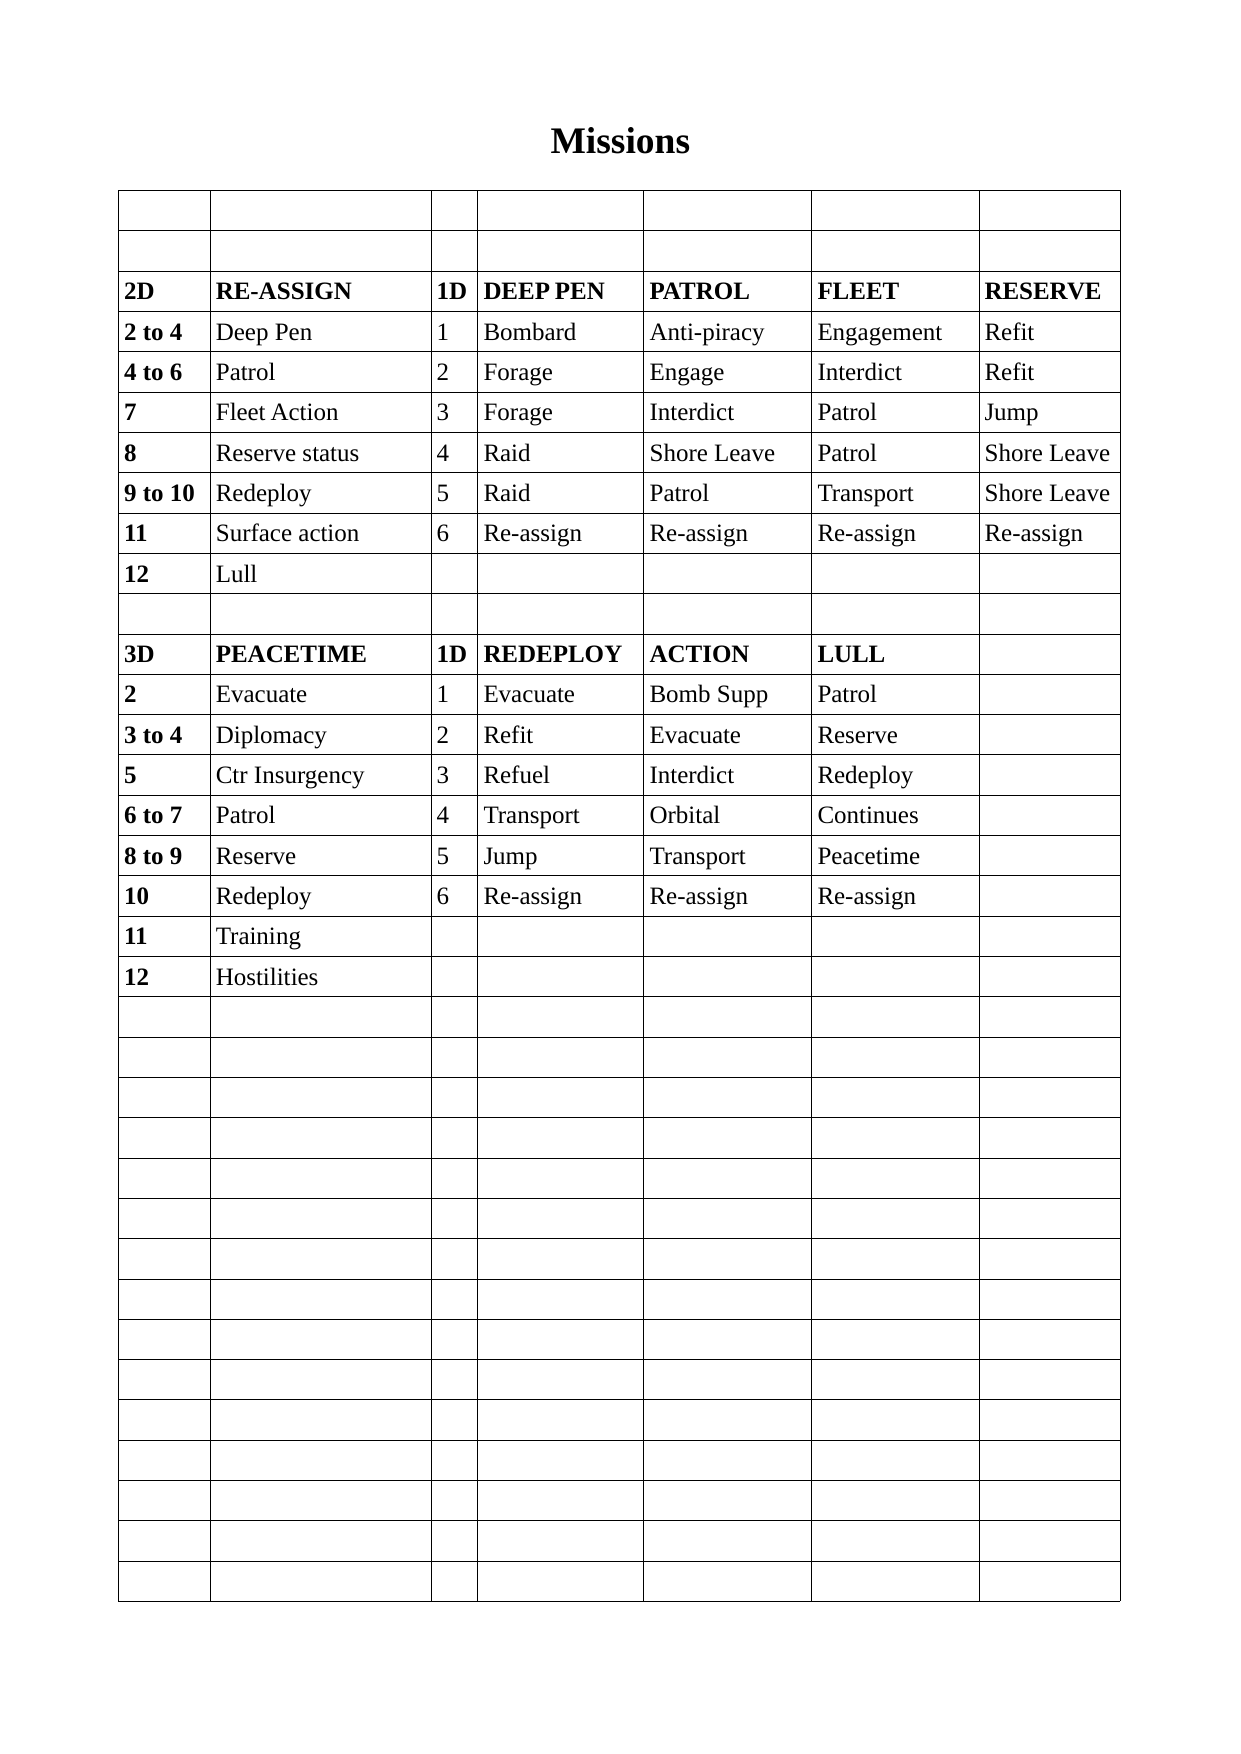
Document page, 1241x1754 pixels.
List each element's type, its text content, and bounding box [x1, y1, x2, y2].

table_cell Diplomacy [211, 715, 431, 754]
table_cell [432, 1239, 477, 1278]
table_cell Interdict [812, 352, 979, 392]
table_cell Re-assign [812, 876, 979, 916]
table_cell Patrol [211, 796, 431, 835]
table_cell Re-assign [812, 514, 979, 553]
table_cell [211, 1078, 431, 1117]
table_cell [478, 554, 643, 593]
table_cell [211, 594, 431, 633]
table_cell [432, 1320, 477, 1359]
table_cell [432, 1159, 477, 1198]
table_cell [812, 1280, 979, 1319]
table_cell [980, 917, 1120, 956]
table_cell Interdict [644, 755, 811, 795]
table_cell REDEPLOY [478, 635, 643, 674]
table_cell [644, 554, 811, 593]
table_cell [478, 1038, 643, 1077]
table_cell [211, 1481, 431, 1520]
table_cell Training [211, 917, 431, 956]
table_cell [432, 1118, 477, 1157]
table_cell Raid [478, 473, 643, 512]
table_cell Orbital [644, 796, 811, 835]
table_cell DEEP PEN [478, 272, 643, 311]
table_cell [211, 1199, 431, 1238]
table_cell [211, 1441, 431, 1480]
table_cell [119, 1521, 210, 1561]
table_cell [432, 231, 477, 271]
table_cell [644, 1400, 811, 1440]
table_cell [644, 1441, 811, 1480]
table_cell [119, 231, 210, 271]
table_cell [211, 231, 431, 271]
table_cell [478, 1562, 643, 1601]
table_cell [812, 917, 979, 956]
table_cell 1 [432, 312, 477, 351]
table_cell [478, 1320, 643, 1359]
text Missions [118, 118, 1122, 161]
table_cell [980, 1239, 1120, 1278]
table_header [432, 191, 477, 230]
table_cell [980, 1481, 1120, 1520]
table_cell [119, 1320, 210, 1359]
table_cell [980, 231, 1120, 271]
table_cell Anti-piracy [644, 312, 811, 351]
table_cell [980, 1078, 1120, 1117]
table_cell Re-assign [644, 514, 811, 553]
table_cell [812, 1159, 979, 1198]
table_cell 5 [432, 473, 477, 512]
table_cell 3D [119, 635, 210, 674]
table_cell [980, 1118, 1120, 1157]
table_cell [432, 1481, 477, 1520]
table_cell Shore Leave [980, 433, 1120, 472]
table_cell [478, 997, 643, 1037]
table_cell [432, 1400, 477, 1440]
table_cell [644, 1320, 811, 1359]
table_cell [980, 796, 1120, 835]
table_cell [432, 1199, 477, 1238]
table_cell [644, 917, 811, 956]
table_cell Bomb Supp [644, 675, 811, 714]
table_cell Forage [478, 352, 643, 392]
table_cell [812, 1038, 979, 1077]
table_cell [812, 1199, 979, 1238]
table_cell Fleet Action [211, 393, 431, 432]
table_cell [478, 1199, 643, 1238]
table_cell RESERVE [980, 272, 1120, 311]
table_cell [119, 1481, 210, 1520]
table_cell [980, 554, 1120, 593]
table_cell [211, 997, 431, 1037]
table_cell Redeploy [812, 755, 979, 795]
table_cell [119, 1562, 210, 1601]
table_cell [644, 231, 811, 271]
table_cell Reserve [812, 715, 979, 754]
table_cell Patrol [644, 473, 811, 512]
table_cell [478, 231, 643, 271]
table_cell Re-assign [644, 876, 811, 916]
table_cell [812, 1118, 979, 1157]
table_cell [119, 1038, 210, 1077]
table_cell [980, 635, 1120, 674]
table_cell [211, 1562, 431, 1601]
table_cell [432, 1441, 477, 1480]
table_cell Refit [980, 312, 1120, 351]
table_cell [478, 1521, 643, 1561]
table_cell [432, 594, 477, 633]
table_cell [119, 594, 210, 633]
table_cell Raid [478, 433, 643, 472]
table_cell [980, 1320, 1120, 1359]
table_header [644, 191, 811, 230]
table_cell Re-assign [980, 514, 1120, 553]
table_cell [478, 1118, 643, 1157]
table_cell [980, 1360, 1120, 1399]
table_cell Transport [644, 836, 811, 875]
table_cell [478, 1360, 643, 1399]
table_cell 12 [119, 957, 210, 996]
table_cell 9 to 10 [119, 473, 210, 512]
table_cell Forage [478, 393, 643, 432]
table_cell Refit [980, 352, 1120, 392]
table_cell 2 [432, 715, 477, 754]
table_cell [211, 1239, 431, 1278]
table_cell [211, 1400, 431, 1440]
table_cell [644, 594, 811, 633]
table_cell [644, 1159, 811, 1198]
table_cell [478, 1481, 643, 1520]
table_cell Evacuate [644, 715, 811, 754]
table_cell 8 [119, 433, 210, 472]
table_cell [980, 957, 1120, 996]
table_cell [644, 1199, 811, 1238]
table_cell Lull [211, 554, 431, 593]
table_cell [812, 957, 979, 996]
table_cell 1 [432, 675, 477, 714]
table_cell [211, 1038, 431, 1077]
table_cell 2D [119, 272, 210, 311]
table_cell [980, 1441, 1120, 1480]
table_cell [211, 1521, 431, 1561]
table_cell 1D [432, 635, 477, 674]
table_header [478, 191, 643, 230]
table_cell Ctr Insurgency [211, 755, 431, 795]
table_cell [980, 675, 1120, 714]
table_cell [432, 957, 477, 996]
table_cell [644, 1360, 811, 1399]
table_cell [812, 594, 979, 633]
table_cell [812, 1481, 979, 1520]
table_cell [980, 715, 1120, 754]
table_cell [980, 755, 1120, 795]
table_cell [432, 1562, 477, 1601]
table_cell 6 to 7 [119, 796, 210, 835]
table_cell Engagement [812, 312, 979, 351]
table_cell [211, 1118, 431, 1157]
table_cell [980, 1199, 1120, 1238]
table_cell 11 [119, 917, 210, 956]
table_cell LULL [812, 635, 979, 674]
table_cell [980, 1280, 1120, 1319]
table_cell 4 [432, 433, 477, 472]
table_cell [119, 1118, 210, 1157]
table_cell Reserve status [211, 433, 431, 472]
table_cell 6 [432, 514, 477, 553]
table_cell Jump [478, 836, 643, 875]
table_cell [119, 1078, 210, 1117]
table_cell Reserve [211, 836, 431, 875]
table_cell [644, 1280, 811, 1319]
table_cell [812, 1239, 979, 1278]
table_cell 11 [119, 514, 210, 553]
table_cell [980, 1159, 1120, 1198]
table_cell [432, 1078, 477, 1117]
table_cell Deep Pen [211, 312, 431, 351]
table_cell 7 [119, 393, 210, 432]
table_cell 3 [432, 393, 477, 432]
table_cell [478, 1159, 643, 1198]
table_cell Peacetime [812, 836, 979, 875]
table_cell [211, 1159, 431, 1198]
table_cell [432, 1038, 477, 1077]
table_cell Redeploy [211, 473, 431, 512]
table_cell [432, 554, 477, 593]
table_header [980, 191, 1120, 230]
table_cell [812, 1078, 979, 1117]
table_cell [980, 1400, 1120, 1440]
table_cell FLEET [812, 272, 979, 311]
table_cell 3 to 4 [119, 715, 210, 754]
table_cell [644, 1562, 811, 1601]
table_cell Patrol [812, 675, 979, 714]
table_cell Re-assign [478, 876, 643, 916]
table_cell ACTION [644, 635, 811, 674]
table_cell [119, 1280, 210, 1319]
table_cell [644, 1239, 811, 1278]
table_cell 1D [432, 272, 477, 311]
table_cell [980, 997, 1120, 1037]
table_cell Evacuate [211, 675, 431, 714]
table_cell 2 to 4 [119, 312, 210, 351]
table_cell Jump [980, 393, 1120, 432]
table_cell [980, 836, 1120, 875]
table_cell PEACETIME [211, 635, 431, 674]
table_cell Transport [478, 796, 643, 835]
table_cell [478, 1441, 643, 1480]
table_cell 2 [432, 352, 477, 392]
table_cell [980, 594, 1120, 633]
table_cell [812, 1562, 979, 1601]
table_cell [812, 1320, 979, 1359]
table_cell [644, 997, 811, 1037]
table_cell [478, 917, 643, 956]
table_cell [812, 1521, 979, 1561]
table_cell [432, 917, 477, 956]
table_cell [812, 997, 979, 1037]
table_cell Patrol [812, 433, 979, 472]
table_cell 2 [119, 675, 210, 714]
table_cell [644, 957, 811, 996]
table_cell [644, 1038, 811, 1077]
table_cell Transport [812, 473, 979, 512]
table_cell [432, 1360, 477, 1399]
table_cell Bombard [478, 312, 643, 351]
table_cell 5 [432, 836, 477, 875]
table_cell 12 [119, 554, 210, 593]
table_cell [119, 1400, 210, 1440]
table_cell [812, 1400, 979, 1440]
table_cell 4 to 6 [119, 352, 210, 392]
table_cell RE-ASSIGN [211, 272, 431, 311]
table_cell [119, 1360, 210, 1399]
table_cell Hostilities [211, 957, 431, 996]
table_cell Redeploy [211, 876, 431, 916]
table_cell [980, 1562, 1120, 1601]
table_cell 5 [119, 755, 210, 795]
table_cell Shore Leave [644, 433, 811, 472]
table_header [119, 191, 210, 230]
table_cell [478, 1280, 643, 1319]
table_cell 4 [432, 796, 477, 835]
table_cell [644, 1521, 811, 1561]
table_header [812, 191, 979, 230]
table_cell Surface action [211, 514, 431, 553]
table_cell [478, 1239, 643, 1278]
table_cell [119, 1199, 210, 1238]
table_cell [211, 1320, 431, 1359]
table_header [211, 191, 431, 230]
table_cell Re-assign [478, 514, 643, 553]
table_cell Interdict [644, 393, 811, 432]
table_cell [812, 231, 979, 271]
table_cell 6 [432, 876, 477, 916]
table_cell Refuel [478, 755, 643, 795]
table_cell 8 to 9 [119, 836, 210, 875]
table_cell PATROL [644, 272, 811, 311]
table_cell [432, 997, 477, 1037]
table_cell [478, 957, 643, 996]
table_cell Patrol [211, 352, 431, 392]
table_cell Evacuate [478, 675, 643, 714]
table_cell [478, 594, 643, 633]
table_cell Shore Leave [980, 473, 1120, 512]
table_cell [644, 1118, 811, 1157]
table_cell [211, 1280, 431, 1319]
table_cell [211, 1360, 431, 1399]
table_cell [432, 1280, 477, 1319]
table_cell [119, 1441, 210, 1480]
table_cell [980, 1521, 1120, 1561]
table_cell [478, 1400, 643, 1440]
table_cell [980, 1038, 1120, 1077]
table_cell 3 [432, 755, 477, 795]
table_cell [980, 876, 1120, 916]
table_cell [812, 554, 979, 593]
table_cell [644, 1078, 811, 1117]
table_cell [119, 997, 210, 1037]
table_cell 10 [119, 876, 210, 916]
table_cell [812, 1360, 979, 1399]
table_cell Patrol [812, 393, 979, 432]
table_cell Engage [644, 352, 811, 392]
table_cell [812, 1441, 979, 1480]
table_cell [432, 1521, 477, 1561]
table_cell Refit [478, 715, 643, 754]
table_cell [119, 1159, 210, 1198]
table_cell [478, 1078, 643, 1117]
table_cell [644, 1481, 811, 1520]
table_cell Continues [812, 796, 979, 835]
table_cell [119, 1239, 210, 1278]
